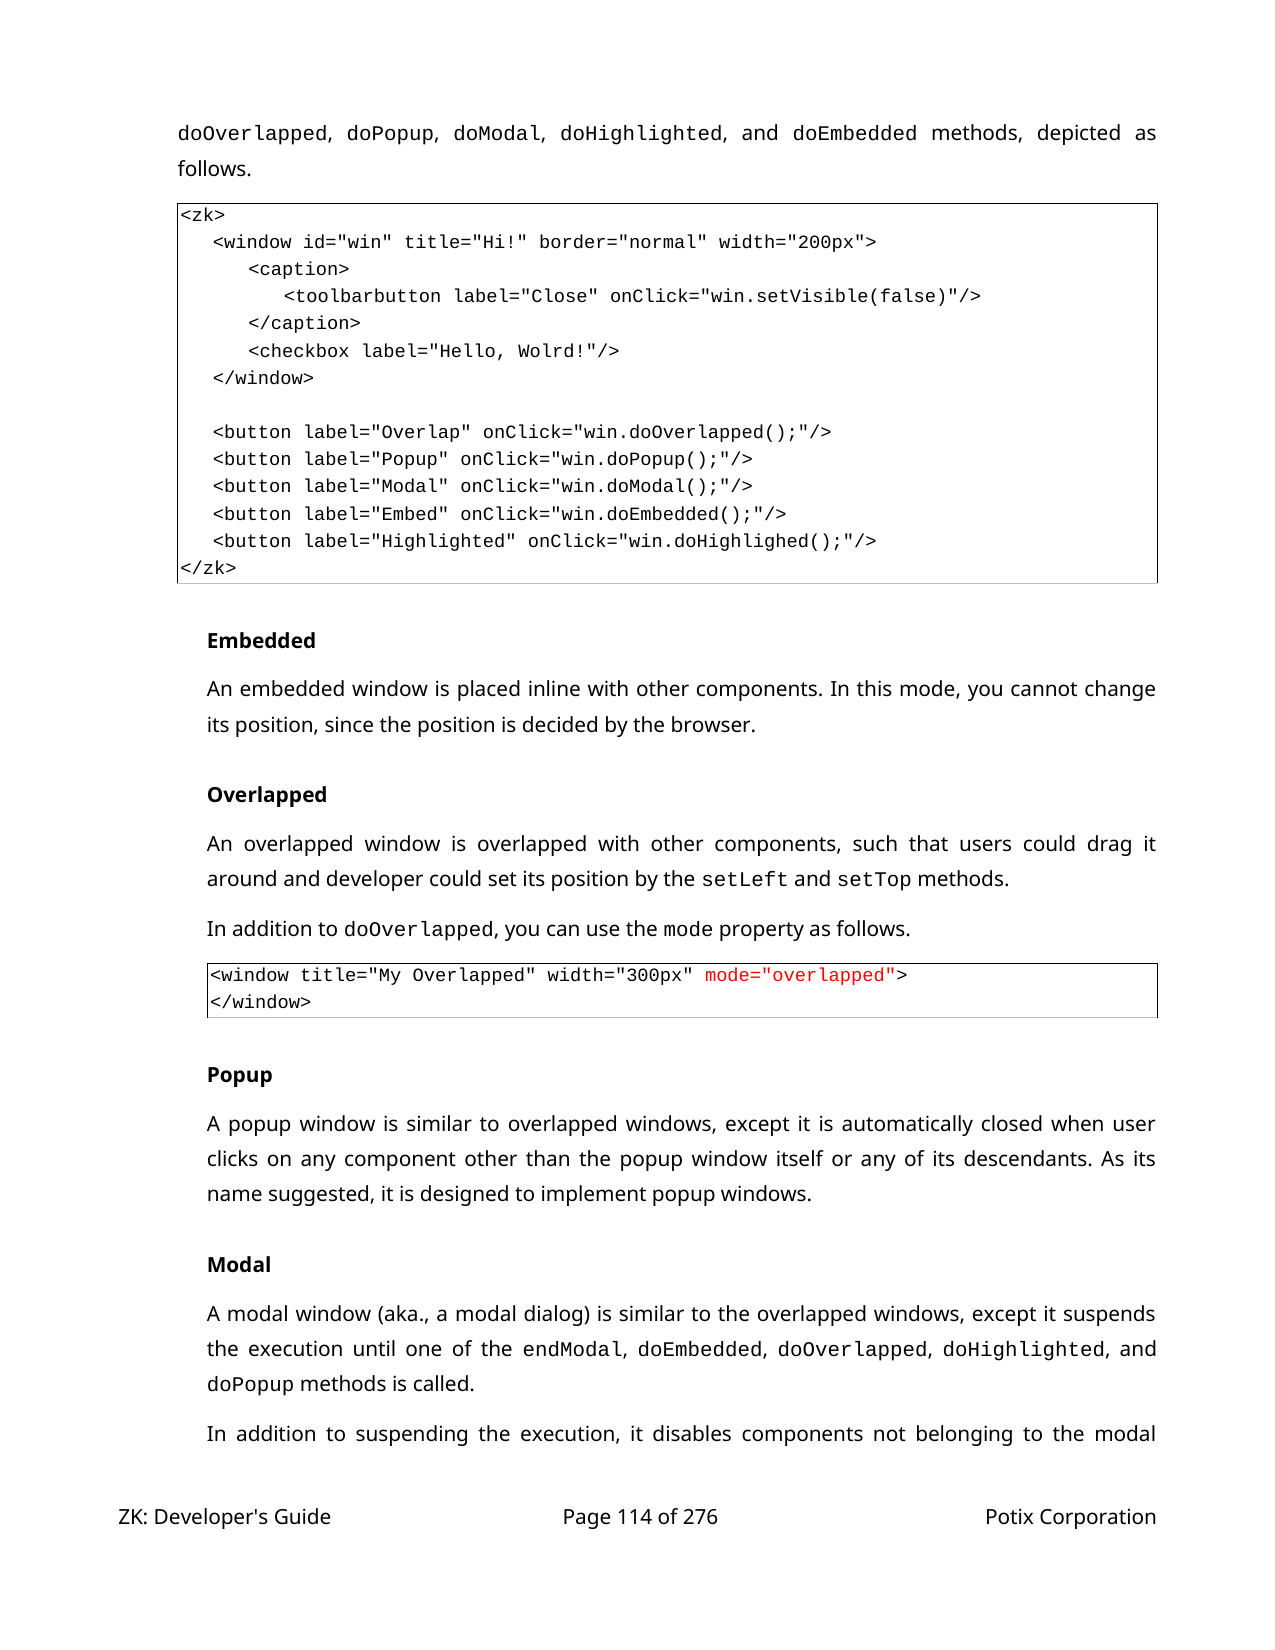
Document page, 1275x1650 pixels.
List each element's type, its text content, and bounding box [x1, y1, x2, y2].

text An embedded window is placed inline with other components. In this mode, you cannot change its position, since the position is decided by the browser. [207, 674, 1157, 738]
text A modal window (aka., a modal dialog) is similar to the overlapped windows, except it suspends the execution until one of the endModal, doEmbedded, doOverlapped, doHighlighted, and doPopup methods is called. [207, 1299, 1157, 1398]
subtitle Overlapped [207, 781, 1157, 809]
text <window title="My Overlapped" width="300px" mode="overlapped"> [208, 964, 1157, 987]
text <zk> [178, 204, 1157, 227]
text In addition to doOverlapped, you can use the mode property as follows. [207, 914, 1157, 942]
text <button label="Popup" onClick="win.doPopup();"/> [178, 447, 1157, 471]
text <caption> [178, 257, 1157, 281]
text <button label="Modal" onClick="win.doModal();"/> [178, 474, 1157, 499]
subtitle Embedded [207, 626, 1157, 654]
text <button label="Highlighted" onClick="win.doHighlighed();"/> [178, 529, 1157, 553]
text doOverlapped, doPopup, doModal, doHighlighted, and doEmbedded methods, depicted as follows. [177, 118, 1157, 182]
text </caption> [178, 311, 1157, 336]
text <checkbox label="Hello, Wolrd!"/> [178, 338, 1157, 363]
text <toolbarbutton label="Close" onClick="win.setVisible(false)"/> [178, 284, 1157, 308]
text </window> [178, 366, 1157, 390]
text In addition to suspending the execution, it disables components not belonging to the modal [207, 1419, 1157, 1447]
text </zk> [178, 556, 1157, 583]
text A popup window is similar to overlapped windows, except it is automatically closed when user clicks on any component other than the popup window itself or any of its descendants. As its name suggested, it is designed to implement popup windows. [207, 1109, 1157, 1207]
text </window> [208, 990, 1157, 1017]
text <window id="win" title="Hi!" border="normal" width="200px"> [178, 230, 1157, 254]
subtitle Modal [207, 1250, 1157, 1278]
subtitle Popup [207, 1060, 1157, 1088]
text An overlapped window is overlapped with other components, such that users could drag it around and developer could set its position by the setLeft and setTop methods. [207, 829, 1157, 893]
text <button label="Embed" onClick="win.doEmbedded();"/> [178, 502, 1157, 526]
text <button label="Overlap" onClick="win.doOverlapped();"/> [178, 420, 1157, 444]
